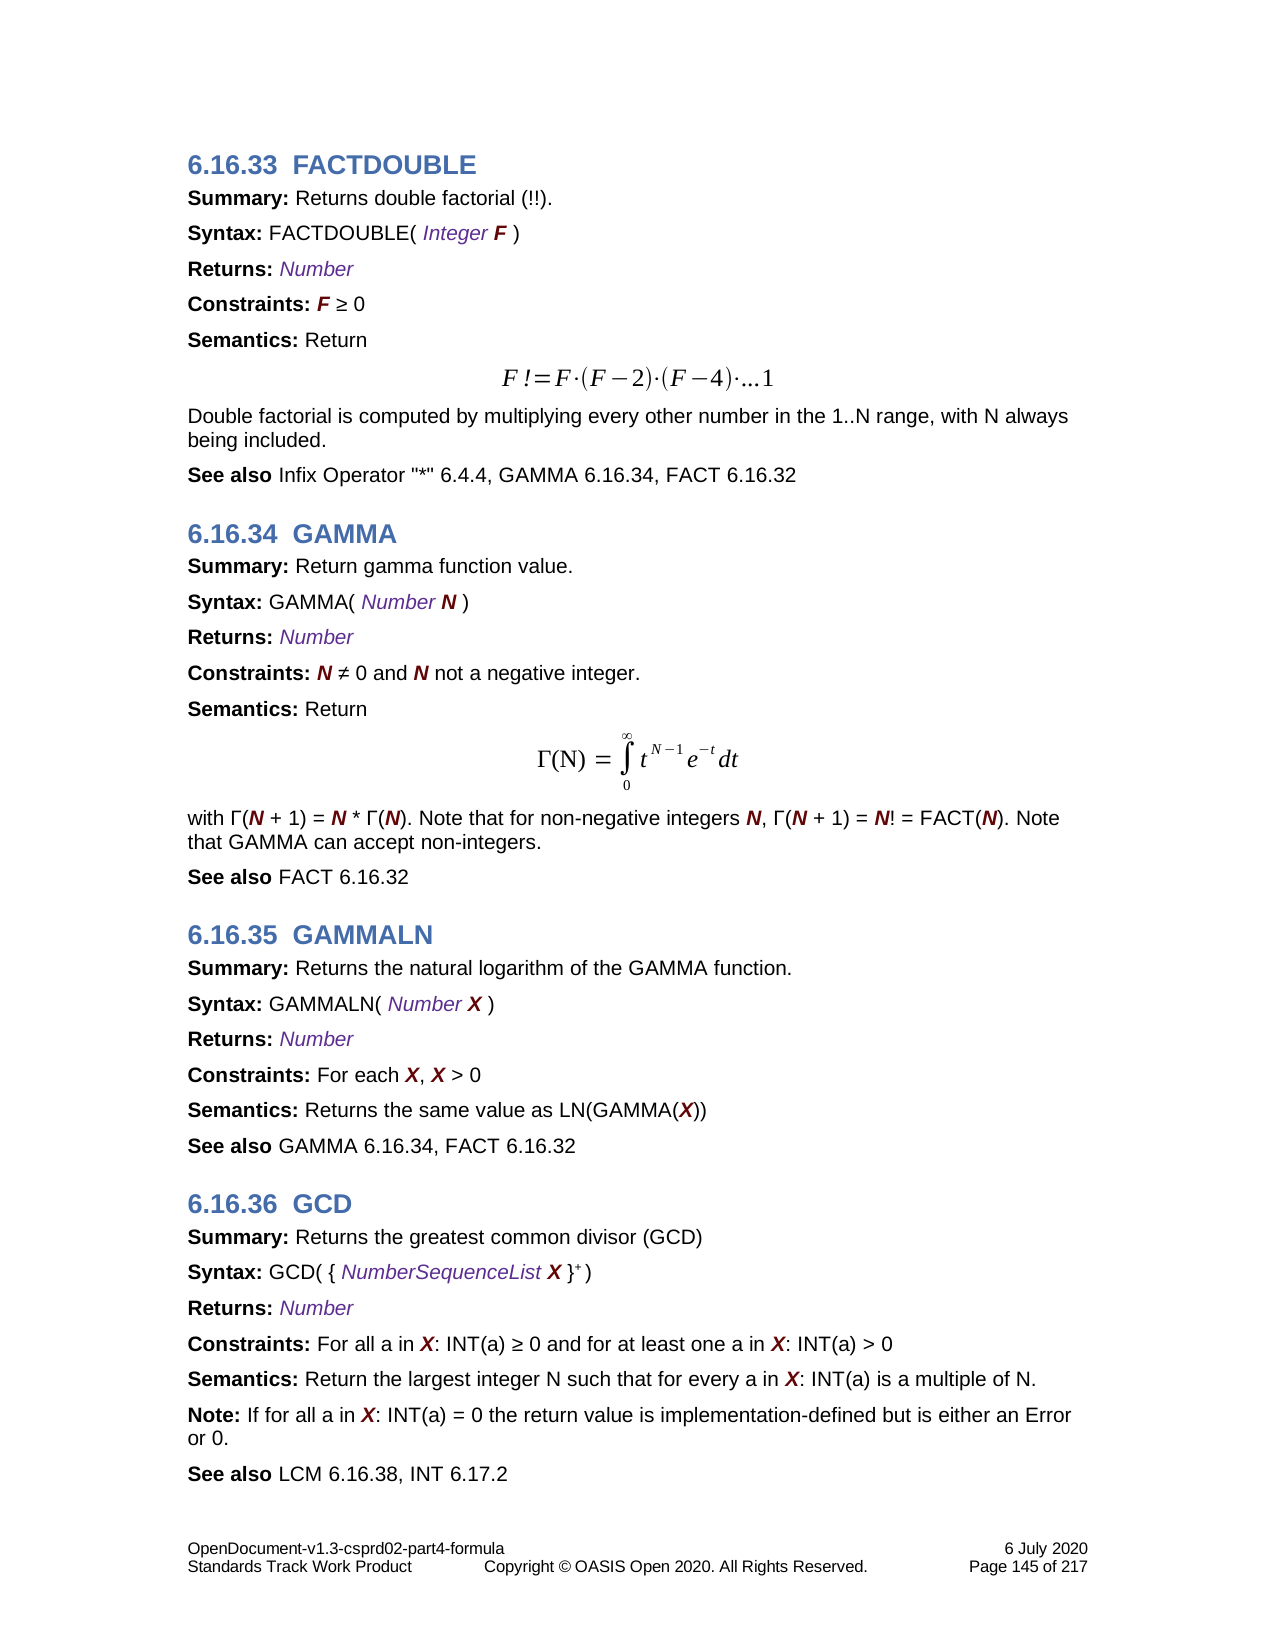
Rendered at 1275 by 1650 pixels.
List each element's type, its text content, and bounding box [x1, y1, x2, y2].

text with Γ(N + 1) = N * Γ(N). Note that for non-negative integers N, Γ(N + 1) = N! = FACT(N). Note that GAMMA can accept non-integers. [187, 807, 1088, 854]
subtitle GCD [187, 1189, 1088, 1219]
text Returns: Number [187, 626, 1088, 649]
text See also GAMMA 6.16.34, FACT 6.16.32 [187, 1134, 1088, 1158]
text Semantics: Return [187, 697, 1088, 721]
subtitle GAMMALN [187, 920, 1088, 950]
text Constraints: N ≠ 0 and N not a negative integer. [187, 661, 1088, 685]
text Summary: Returns the greatest common divisor (GCD) [187, 1225, 1088, 1249]
text Syntax: GAMMA( Number N ) [187, 590, 1088, 614]
text Summary: Returns double factorial (!!). [187, 186, 1088, 209]
text Syntax: GCD( { NumberSequenceList X }+ ) [187, 1261, 1088, 1284]
text Constraints: For all a in X: INT(a) ≥ 0 and for at least one a in X: INT(a) > 0 [187, 1332, 1088, 1356]
text Double factorial is computed by multiplying every other number in the 1..N range, with N always being included. [187, 405, 1088, 452]
text Returns: Number [187, 1028, 1088, 1051]
subtitle GAMMA [187, 518, 1088, 548]
text Semantics: Return [187, 328, 1088, 352]
text Semantics: Return the largest integer N such that for every a in X: INT(a) is a multiple of N. [187, 1368, 1088, 1391]
text Semantics: Returns the same value as LN(GAMMA(X)) [187, 1099, 1088, 1122]
text Summary: Returns the natural logarithm of the GAMMA function. [187, 956, 1088, 980]
text Syntax: GAMMALN( Number X ) [187, 992, 1088, 1016]
text Note: If for all a in X: INT(a) = 0 the return value is implementation-defined but is either an Error or 0. [187, 1403, 1088, 1450]
text See also FACT 6.16.32 [187, 866, 1088, 889]
subtitle FACTDOUBLE [187, 150, 1088, 180]
text Syntax: FACTDOUBLE( Integer F ) [187, 222, 1088, 245]
text Constraints: F ≥ 0 [187, 293, 1088, 316]
text See also LCM 6.16.38, INT 6.17.2 [187, 1462, 1088, 1486]
text Returns: Number [187, 257, 1088, 281]
text Constraints: For each X, X > 0 [187, 1063, 1088, 1087]
text See also Infix Operator "*" 6.4.4, GAMMA 6.16.34, FACT 6.16.32 [187, 464, 1088, 487]
text Returns: Number [187, 1296, 1088, 1320]
text Summary: Return gamma function value. [187, 554, 1088, 578]
